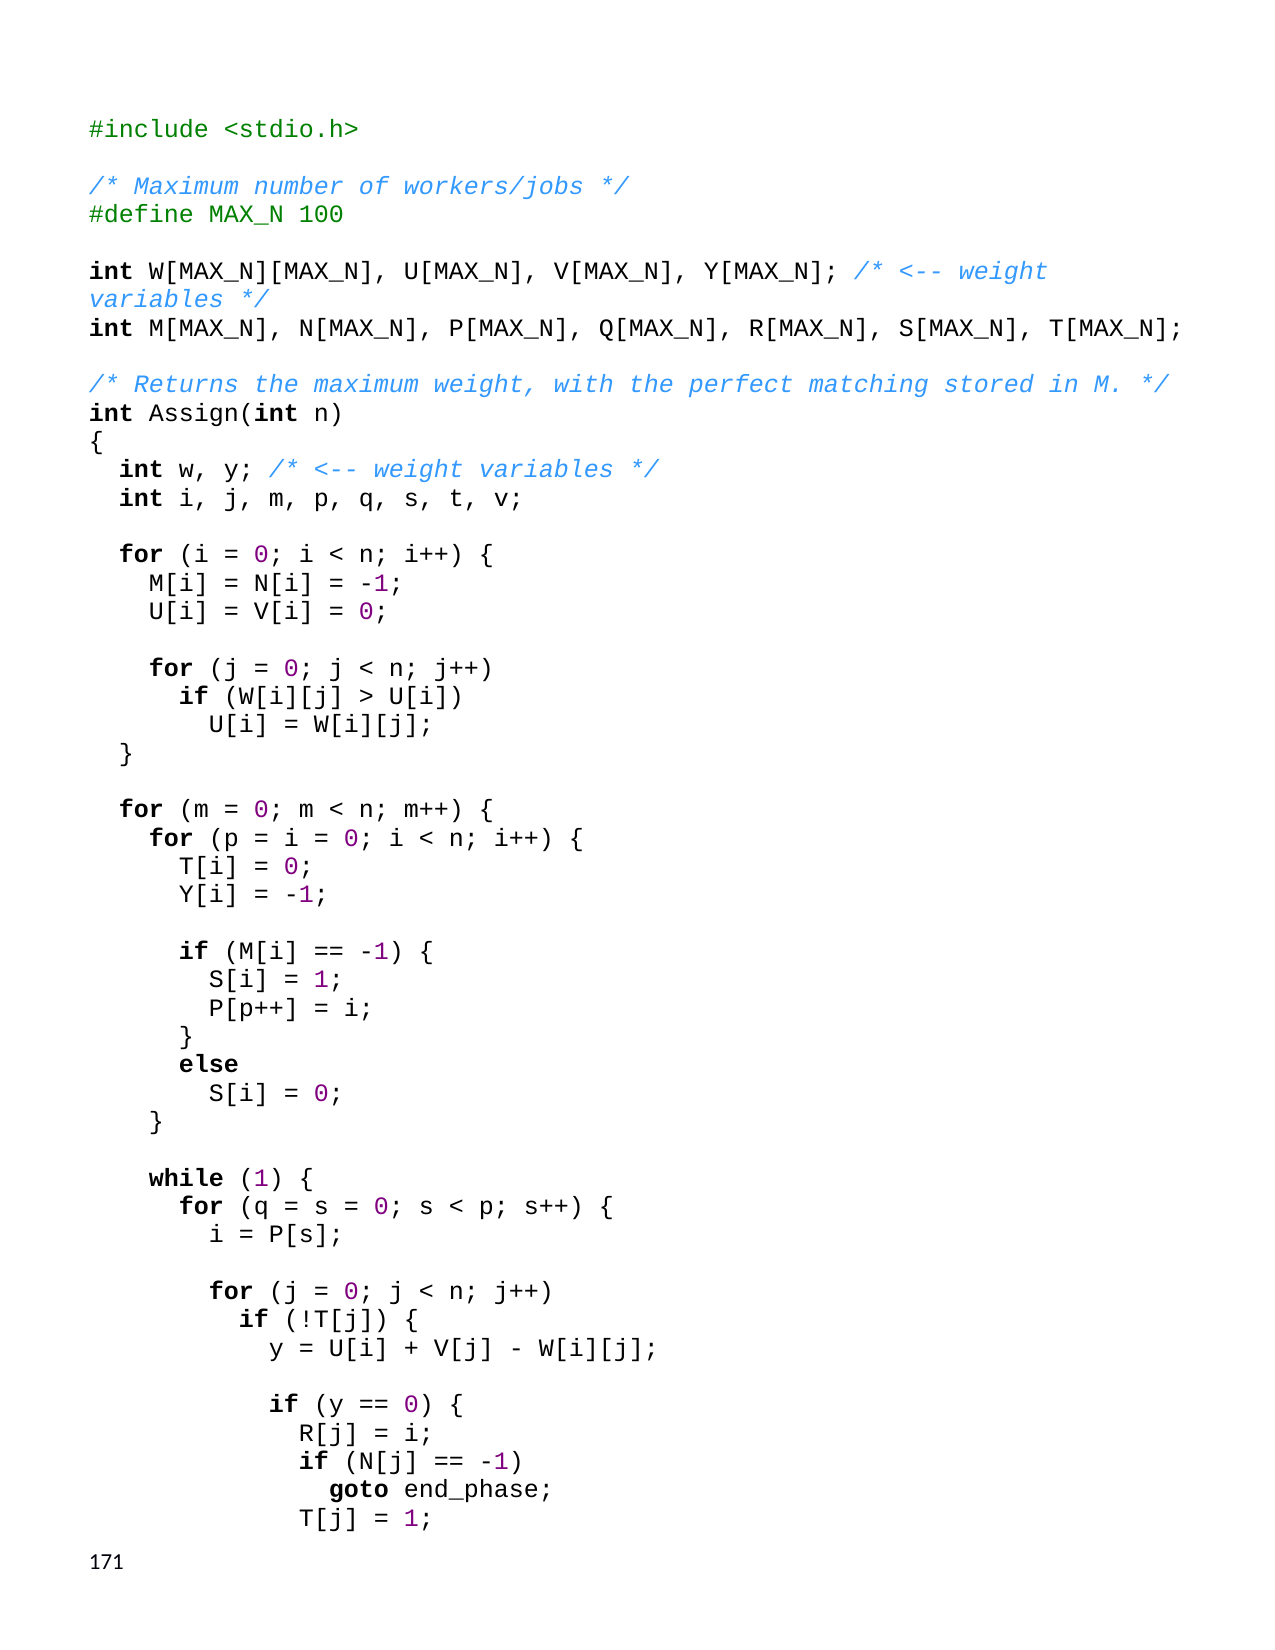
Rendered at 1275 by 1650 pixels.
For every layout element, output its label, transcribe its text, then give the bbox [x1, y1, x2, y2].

text /* Maximum number of workers/jobs */ [89, 174, 1186, 202]
text for (p = i = 0; i < n; i++) { [89, 825, 1186, 854]
text y = U[i] + V[j] - W[i][j]; [89, 1335, 1186, 1364]
text for (j = 0; j < n; j++) [89, 655, 1186, 684]
text int i, j, m, p, q, s, t, v; [89, 485, 1186, 514]
text S[i] = 1; [89, 967, 1186, 995]
text if (!T[j]) { [89, 1307, 1186, 1335]
text #define MAX_N 100 [89, 202, 1186, 230]
text if (y == 0) { [89, 1392, 1186, 1420]
text U[i] = W[i][j]; [89, 712, 1186, 740]
text if (N[j] == -1) [89, 1449, 1186, 1477]
text int W[MAX_N][MAX_N], U[MAX_N], V[MAX_N], Y[MAX_N]; /* <-- weight variables */ [89, 259, 1186, 315]
text #include <stdio.h> [89, 117, 1186, 145]
text for (m = 0; m < n; m++) { [89, 797, 1186, 825]
text Y[i] = -1; [89, 882, 1186, 910]
text { [89, 429, 1186, 457]
text for (j = 0; j < n; j++) [89, 1279, 1186, 1307]
text M[i] = N[i] = -1; [89, 570, 1186, 599]
text goto end_phase; [89, 1477, 1186, 1505]
text int w, y; /* <-- weight variables */ [89, 457, 1186, 485]
text i = P[s]; [89, 1222, 1186, 1250]
text int M[MAX_N], N[MAX_N], P[MAX_N], Q[MAX_N], R[MAX_N], S[MAX_N], T[MAX_N]; [89, 315, 1186, 344]
text for (i = 0; i < n; i++) { [89, 542, 1186, 570]
text T[i] = 0; [89, 854, 1186, 882]
text } [89, 1109, 1186, 1137]
text if (M[i] == -1) { [89, 939, 1186, 967]
text else [89, 1052, 1186, 1080]
text T[j] = 1; [89, 1505, 1186, 1534]
text /* Returns the maximum weight, with the perfect matching stored in M. */ [89, 372, 1186, 400]
text while (1) { [89, 1165, 1186, 1194]
text if (W[i][j] > U[i]) [89, 684, 1186, 712]
text P[p++] = i; [89, 995, 1186, 1024]
text U[i] = V[i] = 0; [89, 599, 1186, 627]
text int Assign(int n) [89, 400, 1186, 429]
text } [89, 1024, 1186, 1052]
text } [89, 740, 1186, 769]
text for (q = s = 0; s < p; s++) { [89, 1194, 1186, 1222]
text S[i] = 0; [89, 1080, 1186, 1109]
text R[j] = i; [89, 1420, 1186, 1449]
